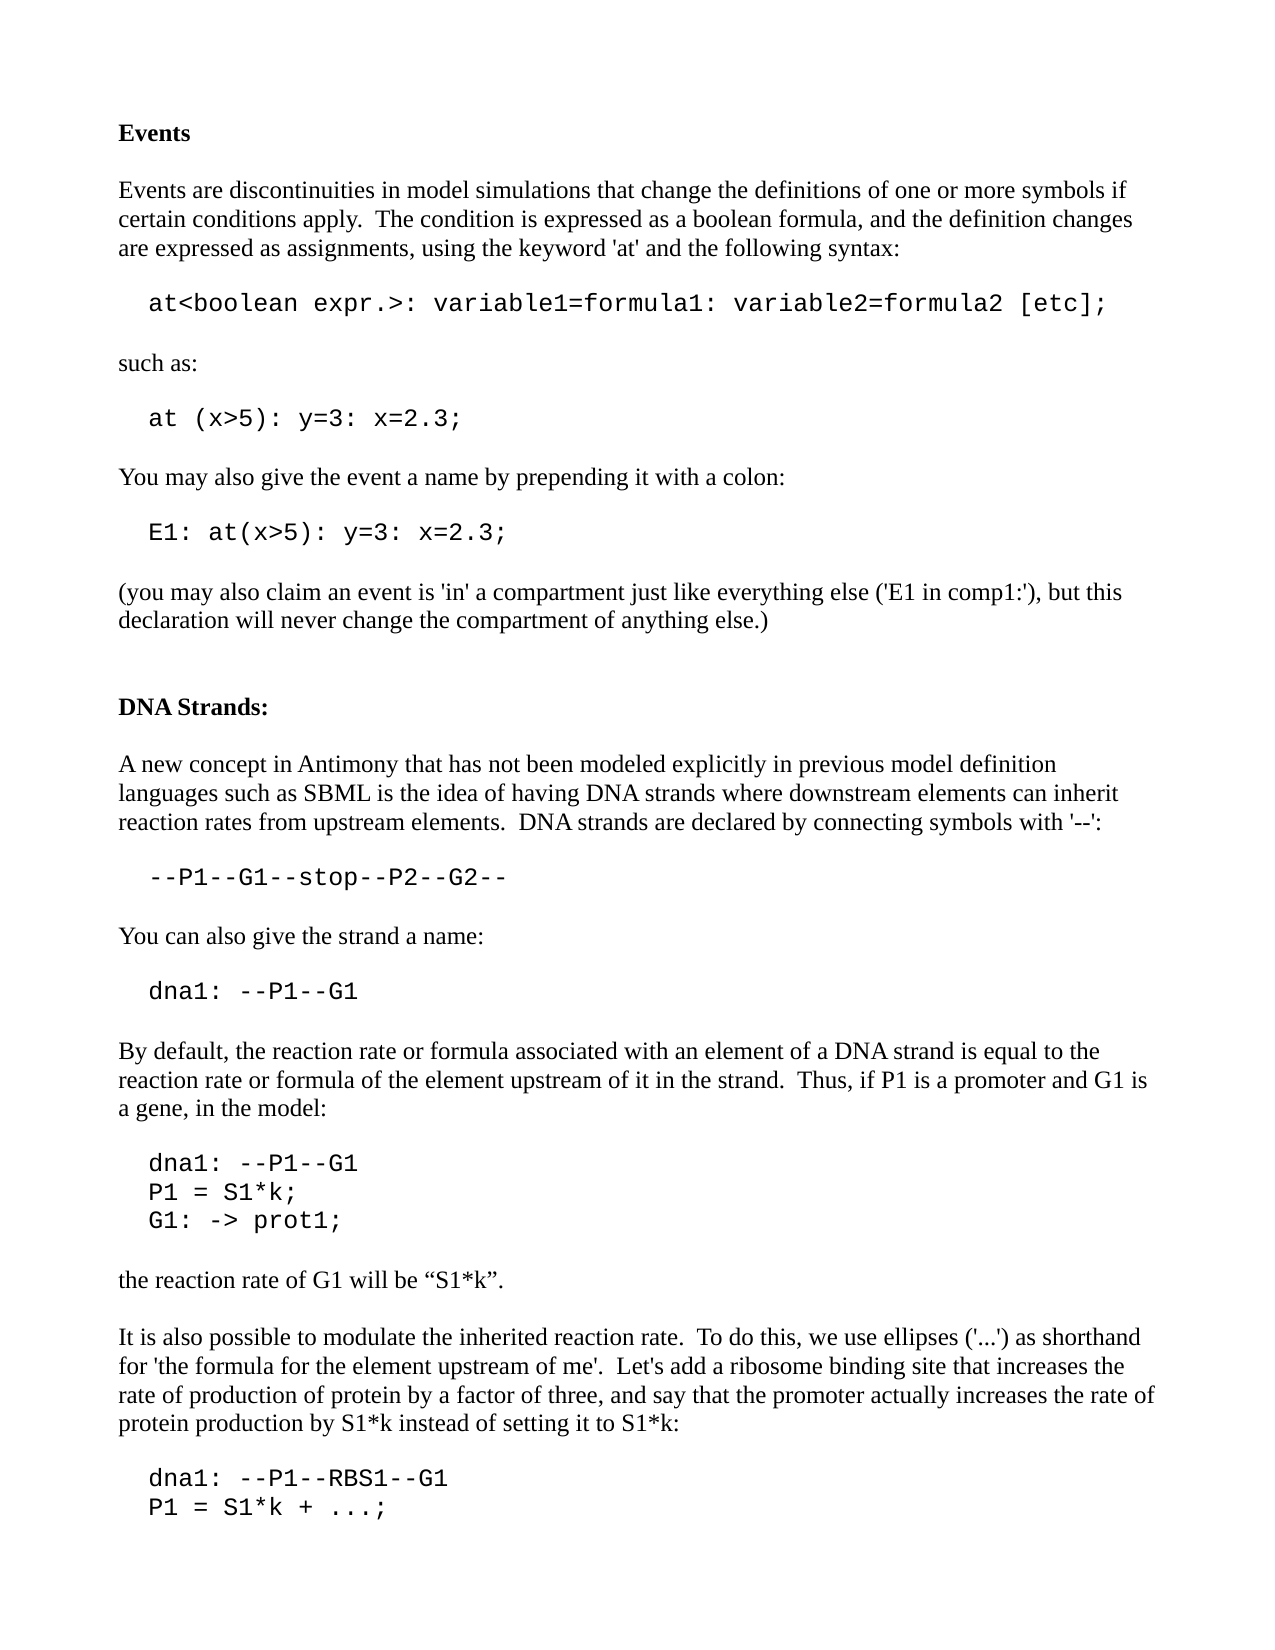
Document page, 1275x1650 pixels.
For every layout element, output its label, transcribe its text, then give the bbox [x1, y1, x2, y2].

text A new concept in Antimony that has not been modeled explicitly in previous model definition languages such as SBML is the idea of having DNA strands where downstream elements can inherit reaction rates from upstream elements. DNA strands are declared by connecting symbols with '--': [118, 749, 1157, 836]
text dna1: --P1--G1 [118, 979, 1157, 1007]
text It is also possible to modulate the inherited reaction rate. To do this, we use ellipses ('...') as shorthand for 'the formula for the element upstream of me'. Let's add a ribosome binding site that increases the rate of production of protein by a factor of three, and say that the promoter actually increases the rate of protein production by S1*k instead of setting it to S1*k: [118, 1322, 1157, 1437]
text P1 = S1*k + ...; [118, 1494, 1157, 1523]
text You may also give the event a name by prepending it with a colon: [118, 462, 1157, 491]
text You can also give the strand a name: [118, 921, 1157, 950]
text at (x>5): y=3: x=2.3; [118, 405, 1157, 433]
text at<boolean expr.>: variable1=formula1: variable2=formula2 [etc]; [118, 291, 1157, 319]
text Events [118, 118, 1157, 147]
text By default, the reaction rate or formula associated with an element of a DNA strand is equal to the reaction rate or formula of the element upstream of it in the strand. Thus, if P1 is a promoter and G1 is a gene, in the model: [118, 1036, 1157, 1122]
text --P1--G1--stop--P2--G2-- [118, 864, 1157, 893]
text (you may also claim an event is 'in' a compartment just like everything else ('E1 in comp1:'), but this declaration will never change the compartment of anything else.) [118, 577, 1157, 634]
text dna1: --P1--G1 [118, 1151, 1157, 1179]
text E1: at(x>5): y=3: x=2.3; [118, 520, 1157, 548]
text the reaction rate of G1 will be “S1*k”. [118, 1265, 1157, 1293]
text such as: [118, 348, 1157, 376]
text DNA Strands: [118, 692, 1157, 721]
text dna1: --P1--RBS1--G1 [118, 1466, 1157, 1494]
text Events are discontinuities in model simulations that change the definitions of one or more symbols if certain conditions apply. The condition is expressed as a boolean formula, and the definition changes are expressed as assignments, using the keyword 'at' and the following syntax: [118, 176, 1157, 262]
text G1: -> prot1; [118, 1208, 1157, 1236]
text P1 = S1*k; [118, 1179, 1157, 1208]
